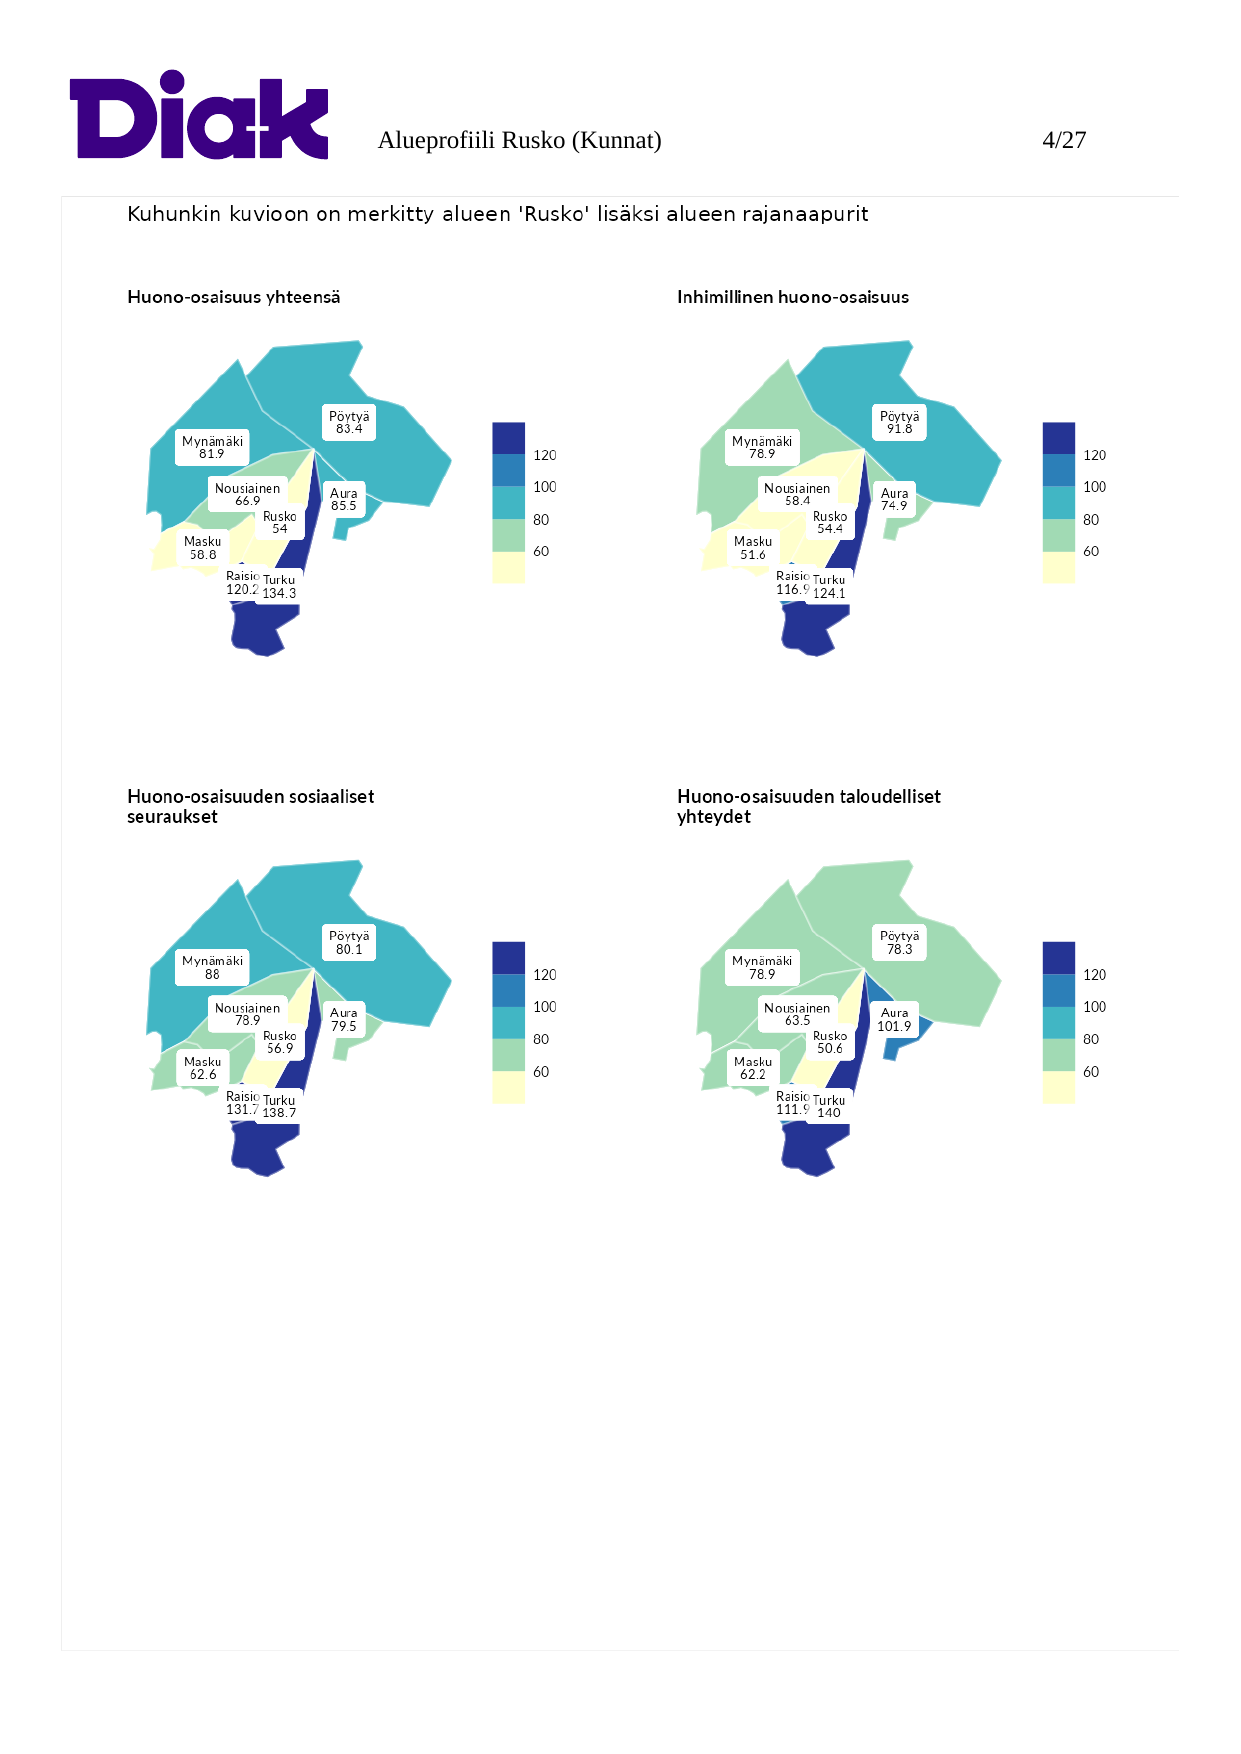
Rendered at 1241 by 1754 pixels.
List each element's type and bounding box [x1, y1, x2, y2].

picture [61, 196, 1179, 1651]
